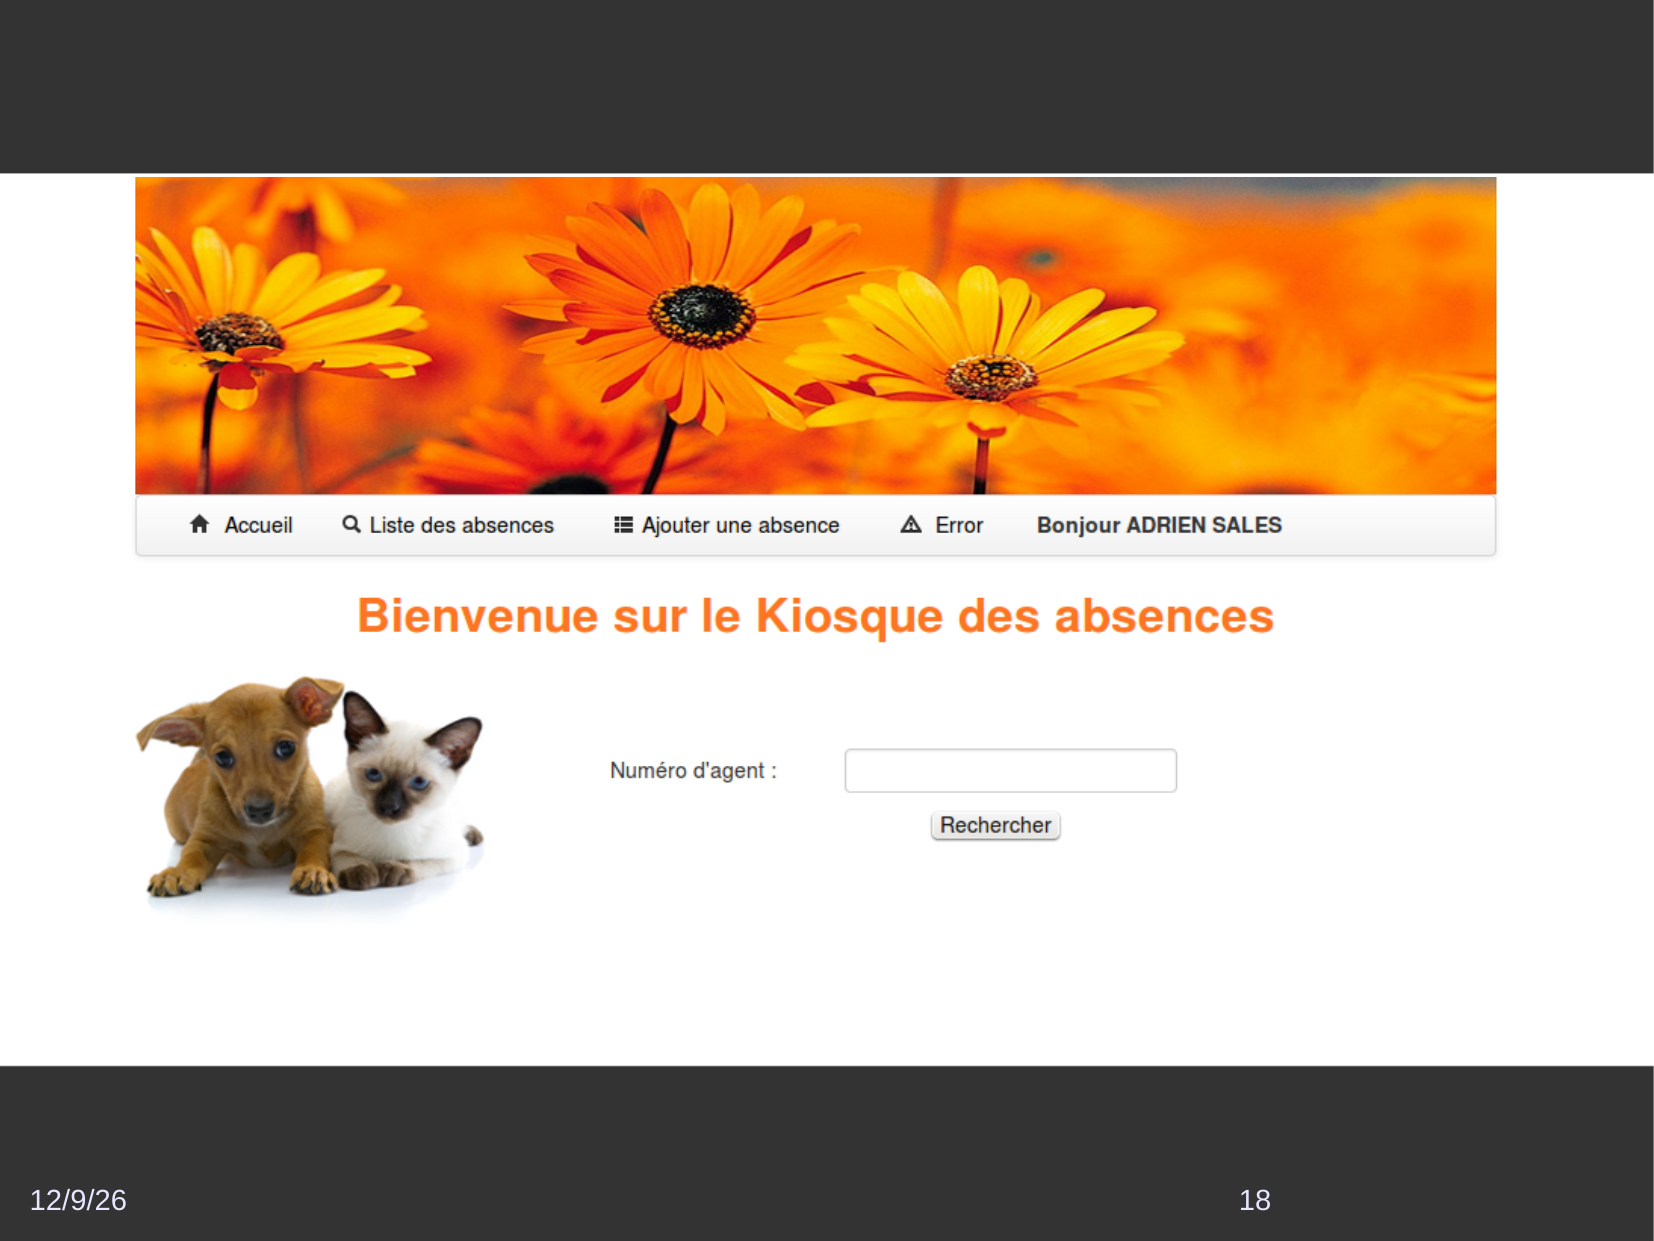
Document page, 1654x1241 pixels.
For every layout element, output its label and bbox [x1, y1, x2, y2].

picture [69, 177, 1530, 1056]
text_box [29, 1181, 566, 1241]
text_box [1238, 1181, 1625, 1241]
